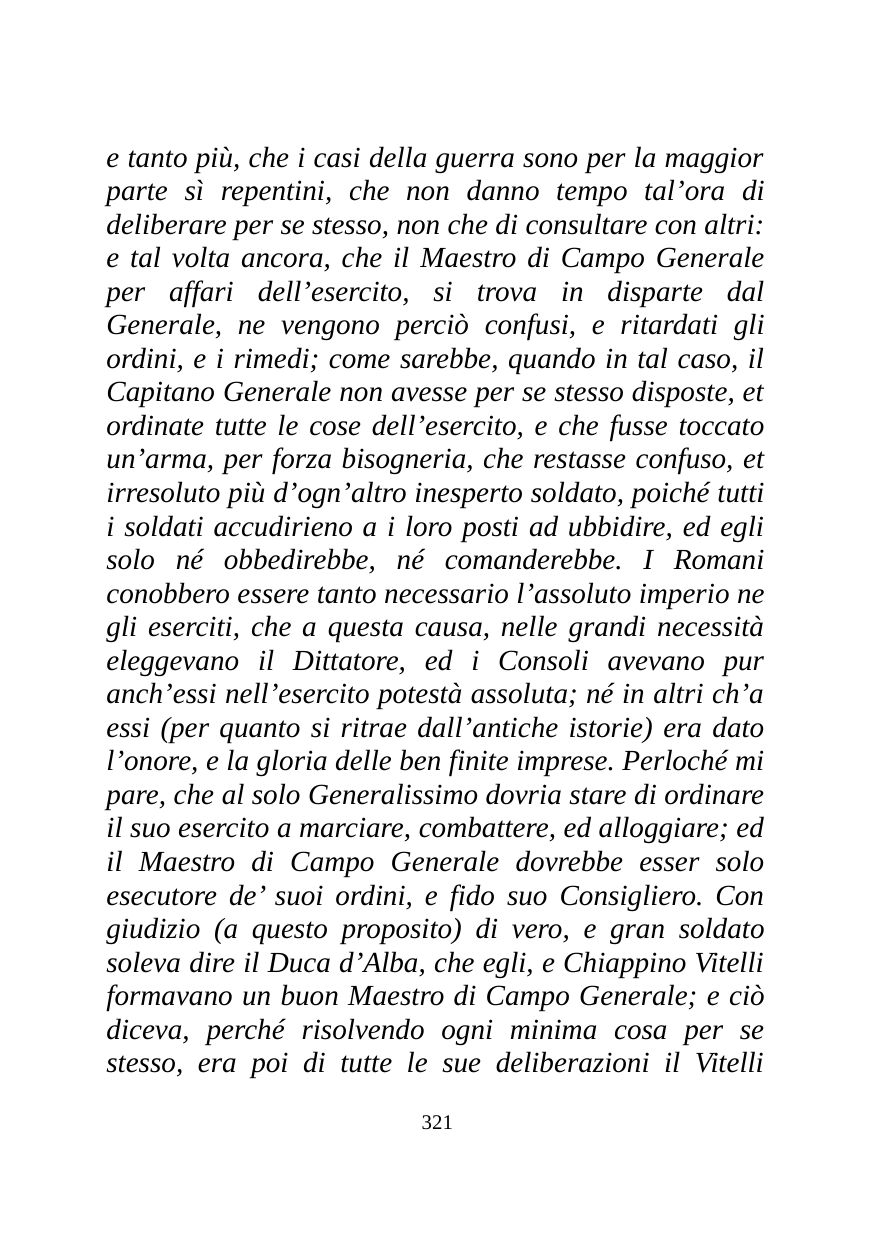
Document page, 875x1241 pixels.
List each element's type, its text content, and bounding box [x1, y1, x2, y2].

text e tanto più, che i casi della guerra sono per la maggior parte sì repentini, che non danno tempo tal’ora di deliberare per se stesso, non che di consultare con altri: e tal volta ancora, che il Maestro di Campo Generale per affari dell’esercito, si trova in disparte dal Generale, ne vengono perciò confusi, e ritardati gli ordini, e i rimedi; come sarebbe, quando in tal caso, il Capitano Generale non avesse per se stesso disposte, et ordinate tutte le cose dell’esercito, e che fusse toccato un’arma, per forza bisogneria, che restasse confuso, et irresoluto più d’ogn’altro inesperto soldato, poiché tutti i soldati accudirieno a i loro posti ad ubbidire, ed egli solo né obbedirebbe, né comanderebbe. I Romani conobbero essere tanto necessario l’assoluto imperio ne gli eserciti, che a questa causa, nelle grandi necessità eleggevano il Dittatore, ed i Consoli avevano pur anch’essi nell’esercito potestà assoluta; né in altri ch’a essi (per quanto si ritrae dall’antiche istorie) era dato l’onore, e la gloria delle ben finite imprese. Perloché mi pare, che al solo Generalissimo dovria stare di ordinare il suo esercito a marciare, combattere, ed alloggiare; ed il Maestro di Campo Generale dovrebbe esser solo esecutore de’ suoi ordini, e fido suo Consigliero. Con giudizio (a questo proposito) di vero, e gran soldato soleva dire il Duca d’Alba, che egli, e Chiappino Vitelli formavano un buon Maestro di Campo Generale; e ciò diceva, perché risolvendo ogni minima cosa per se stesso, era poi di tutte le sue deliberazioni il Vitelli [106, 140, 768, 1079]
